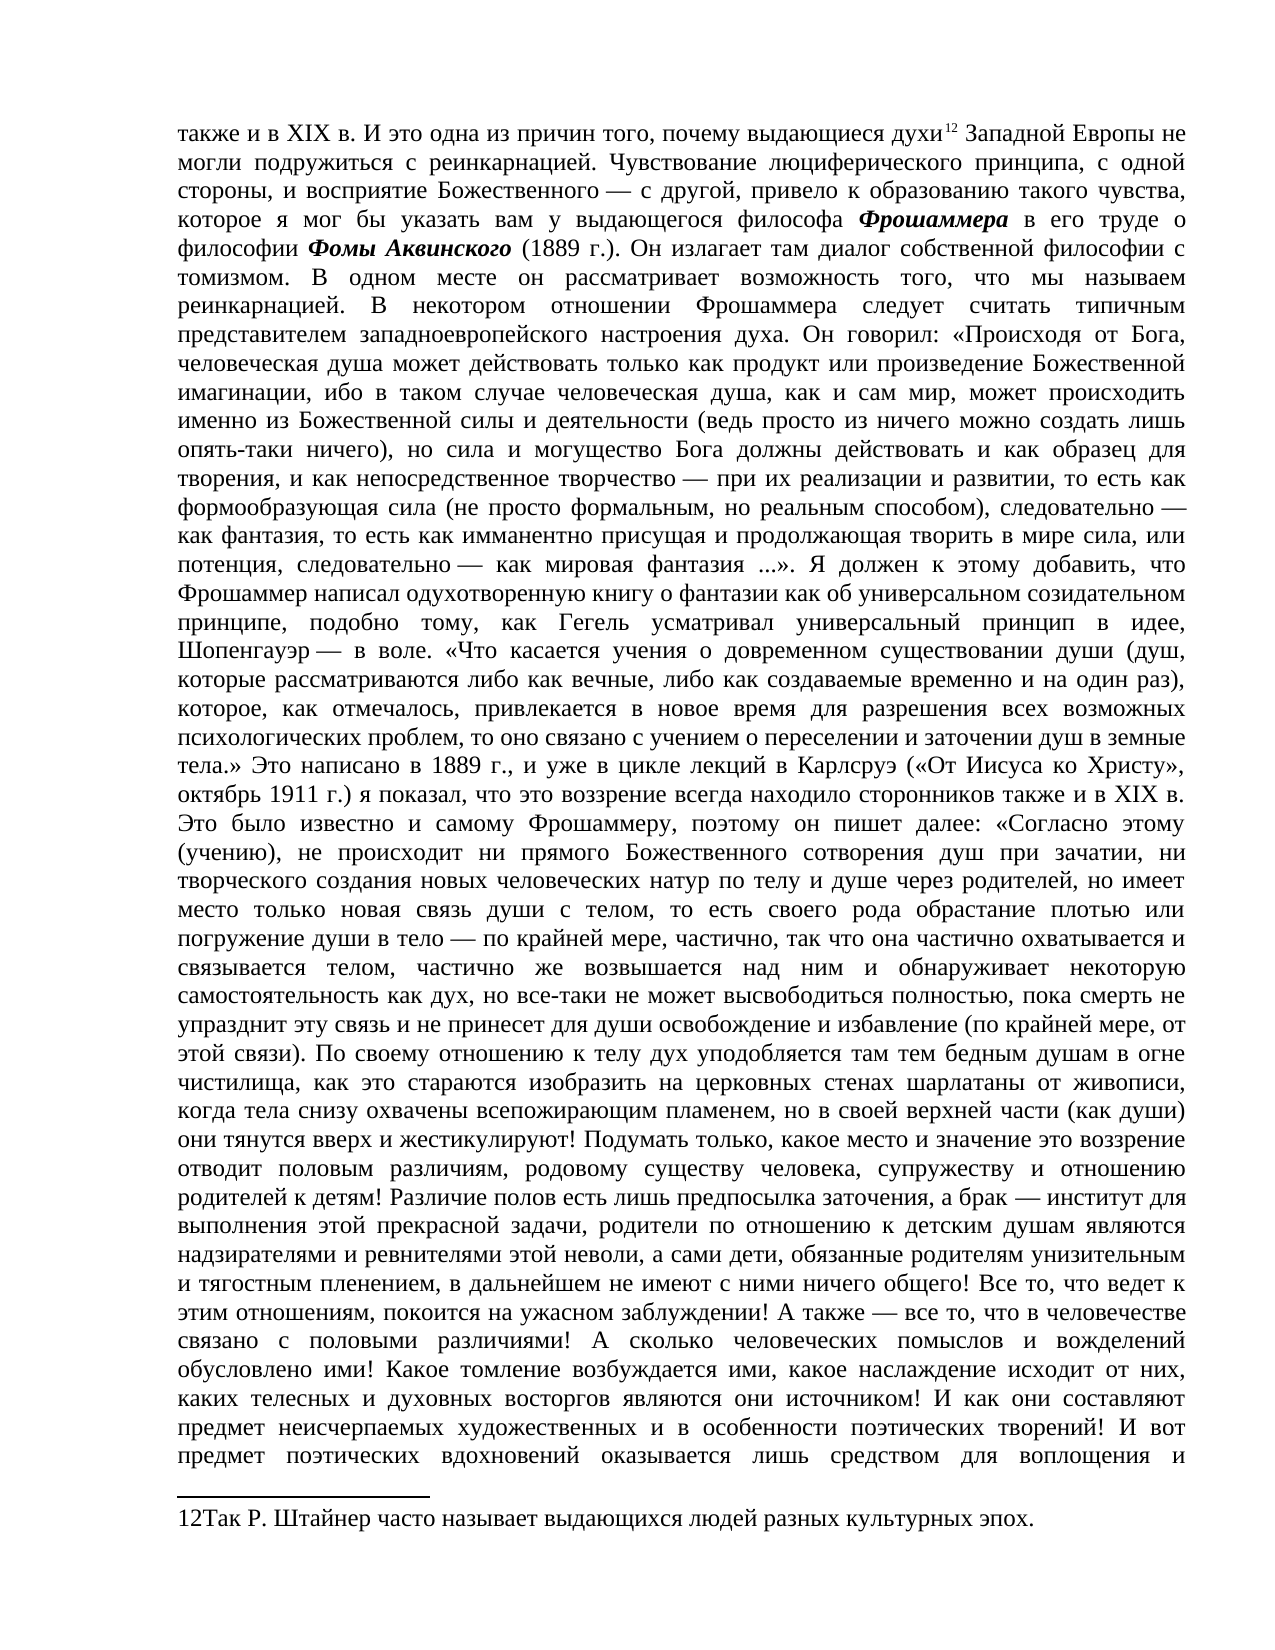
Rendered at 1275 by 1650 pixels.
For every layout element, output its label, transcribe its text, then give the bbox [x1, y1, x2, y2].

text также и в XIX в. И это одна из причин того, почему выдающиеся духи Западной Европы не могли подружиться с реинкарнацией. Чувствование люциферического принципа, с одной стороны, и восприятие Божественного — с другой, привело к образованию такого чувства, которое я мог бы указать вам у выдающегося философа Фрошаммера в его труде о философии Фомы Аквинского (1889 г.). Он излагает там диалог собственной философии с томизмом. В одном месте он рассматривает возможность того, что мы называем реинкарнацией. В некотором отношении Фрошаммера следует считать типичным представителем западноевропейского настроения духа. Он говорил: «Происходя от Бога, человеческая душа может действовать только как продукт или произведение Божественной имагинации, ибо в таком случае человеческая душа, как и сам мир, может происходить именно из Божественной силы и деятельности (ведь просто из ничего можно создать лишь опять-таки ничего), но сила и могущество Бога должны действовать и как образец для творения, и как непосредственное творчество — при их реализации и развитии, то есть как формообразующая сила (не просто формальным, но реальным способом), следовательно — как фантазия, то есть как имманентно присущая и продолжающая творить в мире сила, или потенция, следовательно — как мировая фантазия ...». Я должен к этому добавить, что Фрошаммер написал одухотворенную книгу о фантазии как об универсальном созидательном принципе, подобно тому, как Гегель усматривал универсальный принцип в идее, Шопенгауэр — в воле. «Что касается учения о довременном существовании души (душ, которые рассматриваются либо как вечные, либо как создаваемые временно и на один раз), которое, как отмечалось, привлекается в новое время для разрешения всех возможных психологических проблем, то оно связано с учением о переселении и заточении душ в земные тела.» Это написано в 1889 г., и уже в цикле лекций в Карлсруэ («От Иисуса ко Христу», октябрь 1911 г.) я показал, что это воззрение всегда находило сторонников также и в XIX в. Это было известно и самому Фрошаммеру, поэтому он пишет далее: «Согласно этому (учению), не происходит ни прямого Божественного сотворения душ при зачатии, ни творческого создания новых человеческих натур по телу и душе через родителей, но имеет место только новая связь души с телом, то есть своего рода обрастание плотью или погружение души в тело — по крайней мере, частично, так что она частично охватывается и связывается телом, частично же возвышается над ним и обнаруживает некоторую самостоятельность как дух, но все-таки не может высвободиться полностью, пока смерть не упразднит эту связь и не принесет для души освобождение и избавление (по крайней мере, от этой связи). По своему отношению к телу дух уподобляется там тем бедным душам в огне чистилища, как это стараются изобразить на церковных стенах шарлатаны от живописи, когда тела снизу охвачены всепожирающим пламенем, но в своей верхней части (как души) они тянутся вверх и жестикулируют! Подумать только, какое место и значение это воззрение отводит половым различиям, родовому существу человека, супружеству и отношению родителей к детям! Различие полов есть лишь предпосылка заточения, а брак — институт для выполнения этой прекрасной задачи, родители по отношению к детским душам являются надзирателями и ревнителями этой неволи, а сами дети, обязанные родителям унизительным и тягостным пленением, в дальнейшем не имеют с ними ничего общего! Все то, что ведет к этим отношениям, покоится на ужасном заблуждении! А также — все то, что в человечестве связано с половыми различиями! А сколько человеческих помыслов и вожделений обусловлено ими! Какое томление возбуждается ими, какое наслаждение исходит от них, каких телесных и духовных восторгов являются они источником! И как они составляют предмет неисчерпаемых художественных и в особенности поэтических творений! И вот предмет поэтических вдохновений оказывается лишь средством для воплощения и [177, 118, 1186, 1469]
text Так Р. Штайнер часто называет выдающихся людей разных культурных эпох. [177, 1503, 1186, 1532]
